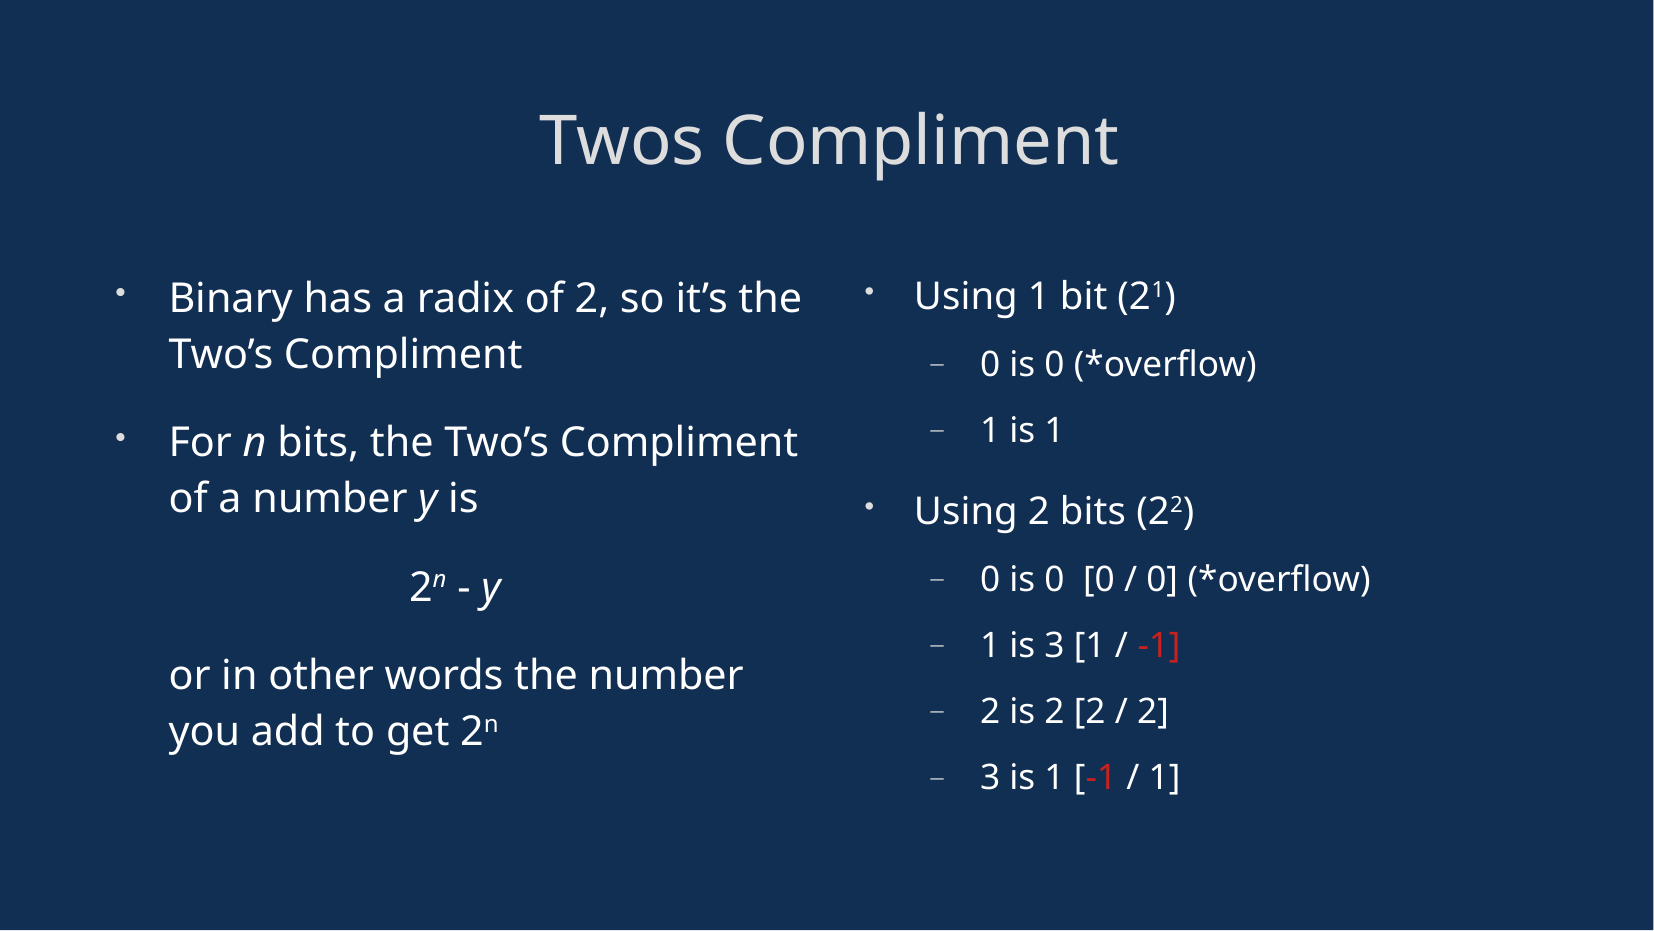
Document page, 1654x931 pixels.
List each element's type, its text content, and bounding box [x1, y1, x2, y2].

title Twos Compliment [97, 56, 1563, 220]
list Using 1 bit (21) 0 is 0 (*overflow) 1 is 1 Using 2 bits (22) 0 is 0 [0 / 0] (*overflow) 1 is 3 [1 / -1] 2 is 2 [2 / 2] 3 is 1 [-1 / 1] [848, 268, 1563, 806]
list Binary has a radix of 2, so it’s the Two’s Compliment For n bits, the Two’s Compliment of a number y is 2n - y or in other words the number you add to get 2n [97, 268, 813, 806]
